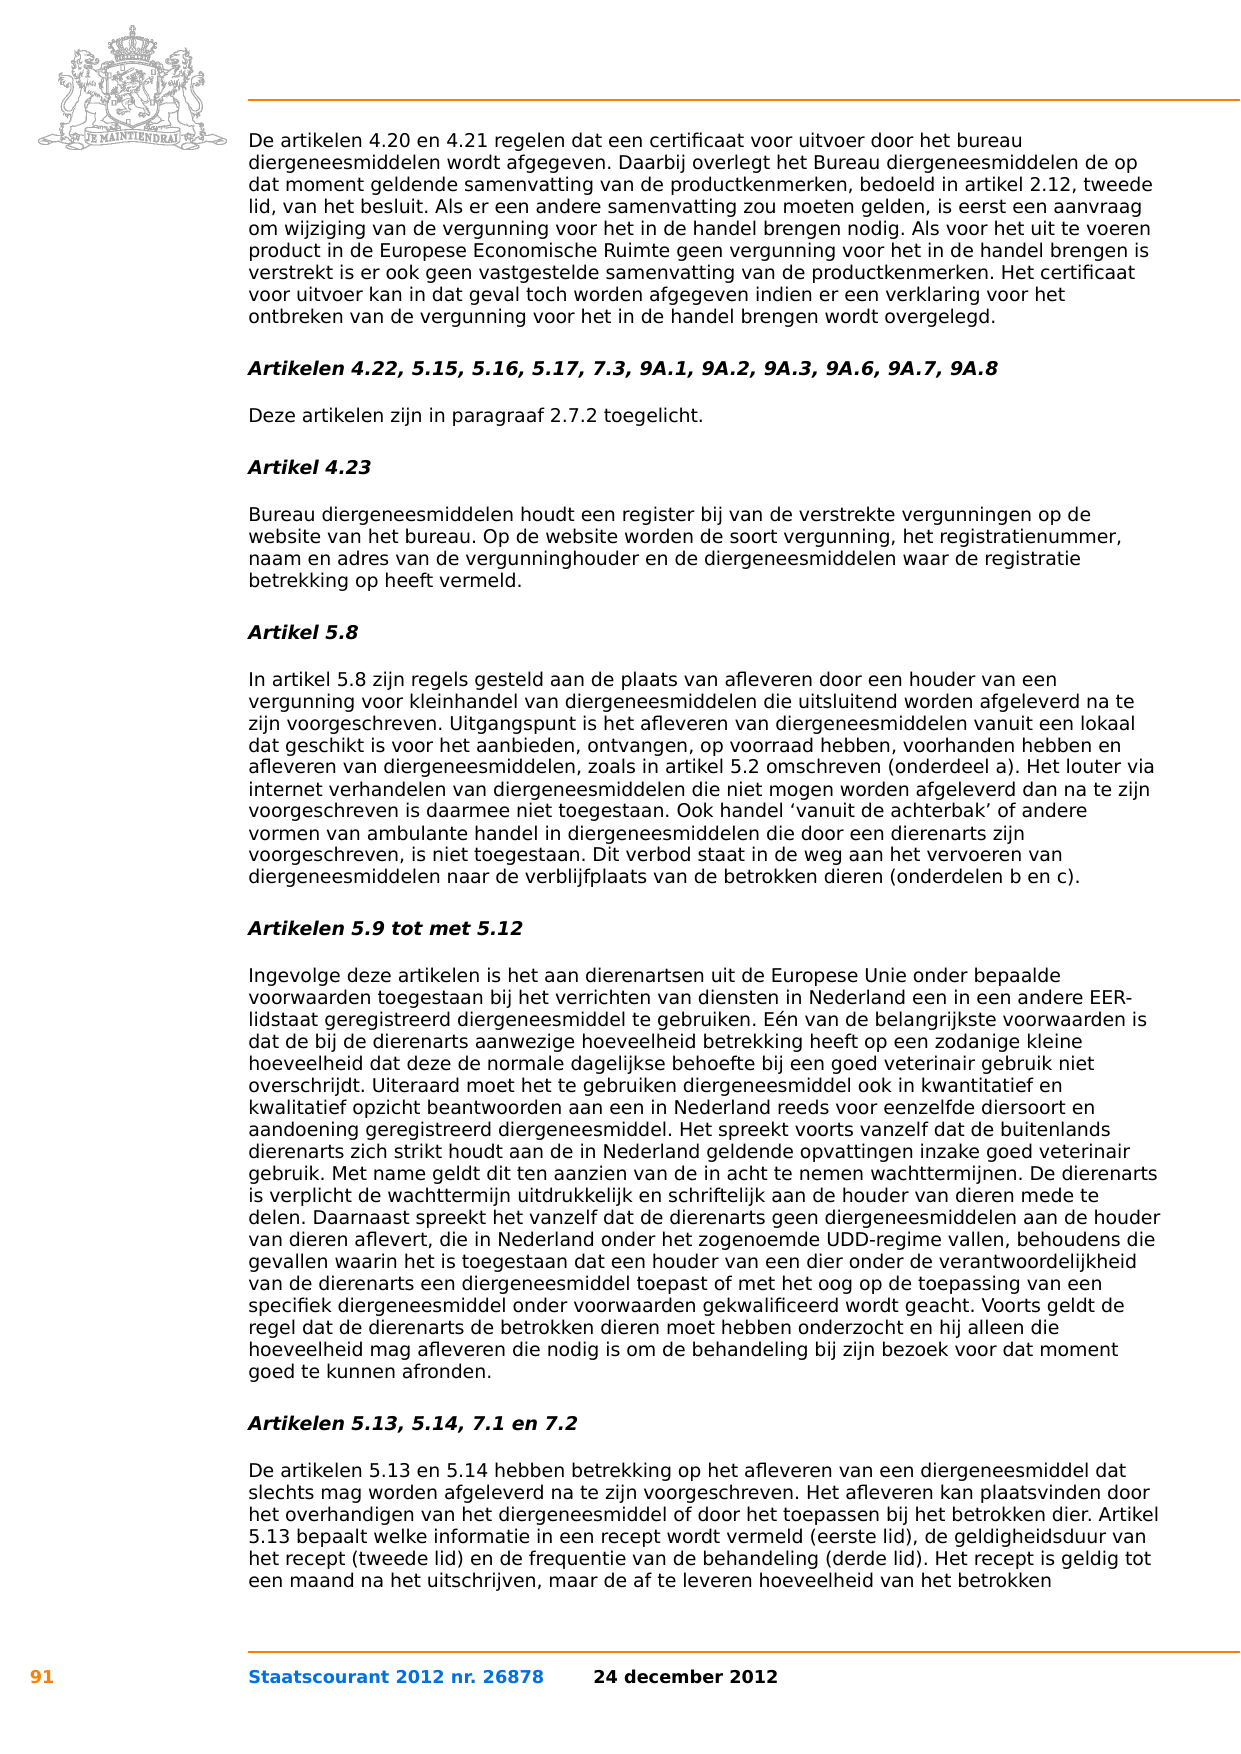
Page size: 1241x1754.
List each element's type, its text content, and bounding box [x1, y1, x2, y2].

text De artikelen 4.20 en 4.21 regelen dat een certificaat voor uitvoer door het bureau diergeneesmiddelen wordt afgegeven. Daarbij overlegt het Bureau diergeneesmiddelen de op dat moment geldende samenvatting van de productkenmerken, bedoeld in artikel 2.12, tweede lid, van het besluit. Als er een andere samenvatting zou moeten gelden, is eerst een aanvraag om wijziging van de vergunning voor het in de handel brengen nodig. Als voor het uit te voeren product in de Europese Economische Ruimte geen vergunning voor het in de handel brengen is verstrekt is er ook geen vastgestelde samenvatting van de productkenmerken. Het certificaat voor uitvoer kan in dat geval toch worden afgegeven indien er een verklaring voor het ontbreken van de vergunning voor het in de handel brengen wordt overgelegd. [248, 130, 1163, 328]
picture [38, 25, 227, 150]
subtitle Artikel 5.8 [248, 622, 1163, 643]
subtitle Artikel 4.23 [248, 457, 1163, 479]
subtitle Artikelen 5.13, 5.14, 7.1 en 7.2 [248, 1413, 1163, 1435]
text Bureau diergeneesmiddelen houdt een register bij van de verstrekte vergunningen op de website van het bureau. Op de website worden de soort vergunning, het registratienummer, naam en adres van de vergunninghouder en de diergeneesmiddelen waar de registratie betrekking op heeft vermeld. [248, 504, 1163, 592]
subtitle Artikelen 4.22, 5.15, 5.16, 5.17, 7.3, 9A.1, 9A.2, 9A.3, 9A.6, 9A.7, 9A.8 [248, 358, 1163, 380]
text Deze artikelen zijn in paragraaf 2.7.2 toegelicht. [248, 405, 1163, 427]
subtitle Artikelen 5.9 tot met 5.12 [248, 918, 1163, 940]
text In artikel 5.8 zijn regels gesteld aan de plaats van afleveren door een houder van een vergunning voor kleinhandel van diergeneesmiddelen die uitsluitend worden afgeleverd na te zijn voorgeschreven. Uitgangspunt is het afleveren van diergeneesmiddelen vanuit een lokaal dat geschikt is voor het aanbieden, ontvangen, op voorraad hebben, voorhanden hebben en afleveren van diergeneesmiddelen, zoals in artikel 5.2 omschreven (onderdeel a). Het louter via internet verhandelen van diergeneesmiddelen die niet mogen worden afgeleverd dan na te zijn voorgeschreven is daarmee niet toegestaan. Ook handel ‘vanuit de achterbak’ of andere vormen van ambulante handel in diergeneesmiddelen die door een dierenarts zijn voorgeschreven, is niet toegestaan. Dit verbod staat in de weg aan het vervoeren van diergeneesmiddelen naar de verblijfplaats van de betrokken dieren (onderdelen b en c). [248, 668, 1163, 888]
text Ingevolge deze artikelen is het aan dierenartsen uit de Europese Unie onder bepaalde voorwaarden toegestaan bij het verrichten van diensten in Nederland een in een andere EER-lidstaat geregistreerd diergeneesmiddel te gebruiken. Eén van de belangrijkste voorwaarden is dat de bij de dierenarts aanwezige hoeveelheid betrekking heeft op een zodanige kleine hoeveelheid dat deze de normale dagelijkse behoefte bij een goed veterinair gebruik niet overschrijdt. Uiteraard moet het te gebruiken diergeneesmiddel ook in kwantitatief en kwalitatief opzicht beantwoorden aan een in Nederland reeds voor eenzelfde diersoort en aandoening geregistreerd diergeneesmiddel. Het spreekt voorts vanzelf dat de buitenlands dierenarts zich strikt houdt aan de in Nederland geldende opvattingen inzake goed veterinair gebruik. Met name geldt dit ten aanzien van de in acht te nemen wachttermijnen. De dierenarts is verplicht de wachttermijn uitdrukkelijk en schriftelijk aan de houder van dieren mede te delen. Daarnaast spreekt het vanzelf dat de dierenarts geen diergeneesmiddelen aan de houder van dieren aflevert, die in Nederland onder het zogenoemde UDD-regime vallen, behoudens die gevallen waarin het is toegestaan dat een houder van een dier onder de verantwoordelijkheid van de dierenarts een diergeneesmiddel toepast of met het oog op de toepassing van een specifiek diergeneesmiddel onder voorwaarden gekwalificeerd wordt geacht. Voorts geldt de regel dat de dierenarts de betrokken dieren moet hebben onderzocht en hij alleen die hoeveelheid mag afleveren die nodig is om de behandeling bij zijn bezoek voor dat moment goed te kunnen afronden. [248, 965, 1163, 1383]
text De artikelen 5.13 en 5.14 hebben betrekking op het afleveren van een diergeneesmiddel dat slechts mag worden afgeleverd na te zijn voorgeschreven. Het afleveren kan plaatsvinden door het overhandigen van het diergeneesmiddel of door het toepassen bij het betrokken dier. Artikel 5.13 bepaalt welke informatie in een recept wordt vermeld (eerste lid), de geldigheidsduur van het recept (tweede lid) en de frequentie van de behandeling (derde lid). Het recept is geldig tot een maand na het uitschrijven, maar de af te leveren hoeveelheid van het betrokken [248, 1460, 1163, 1592]
